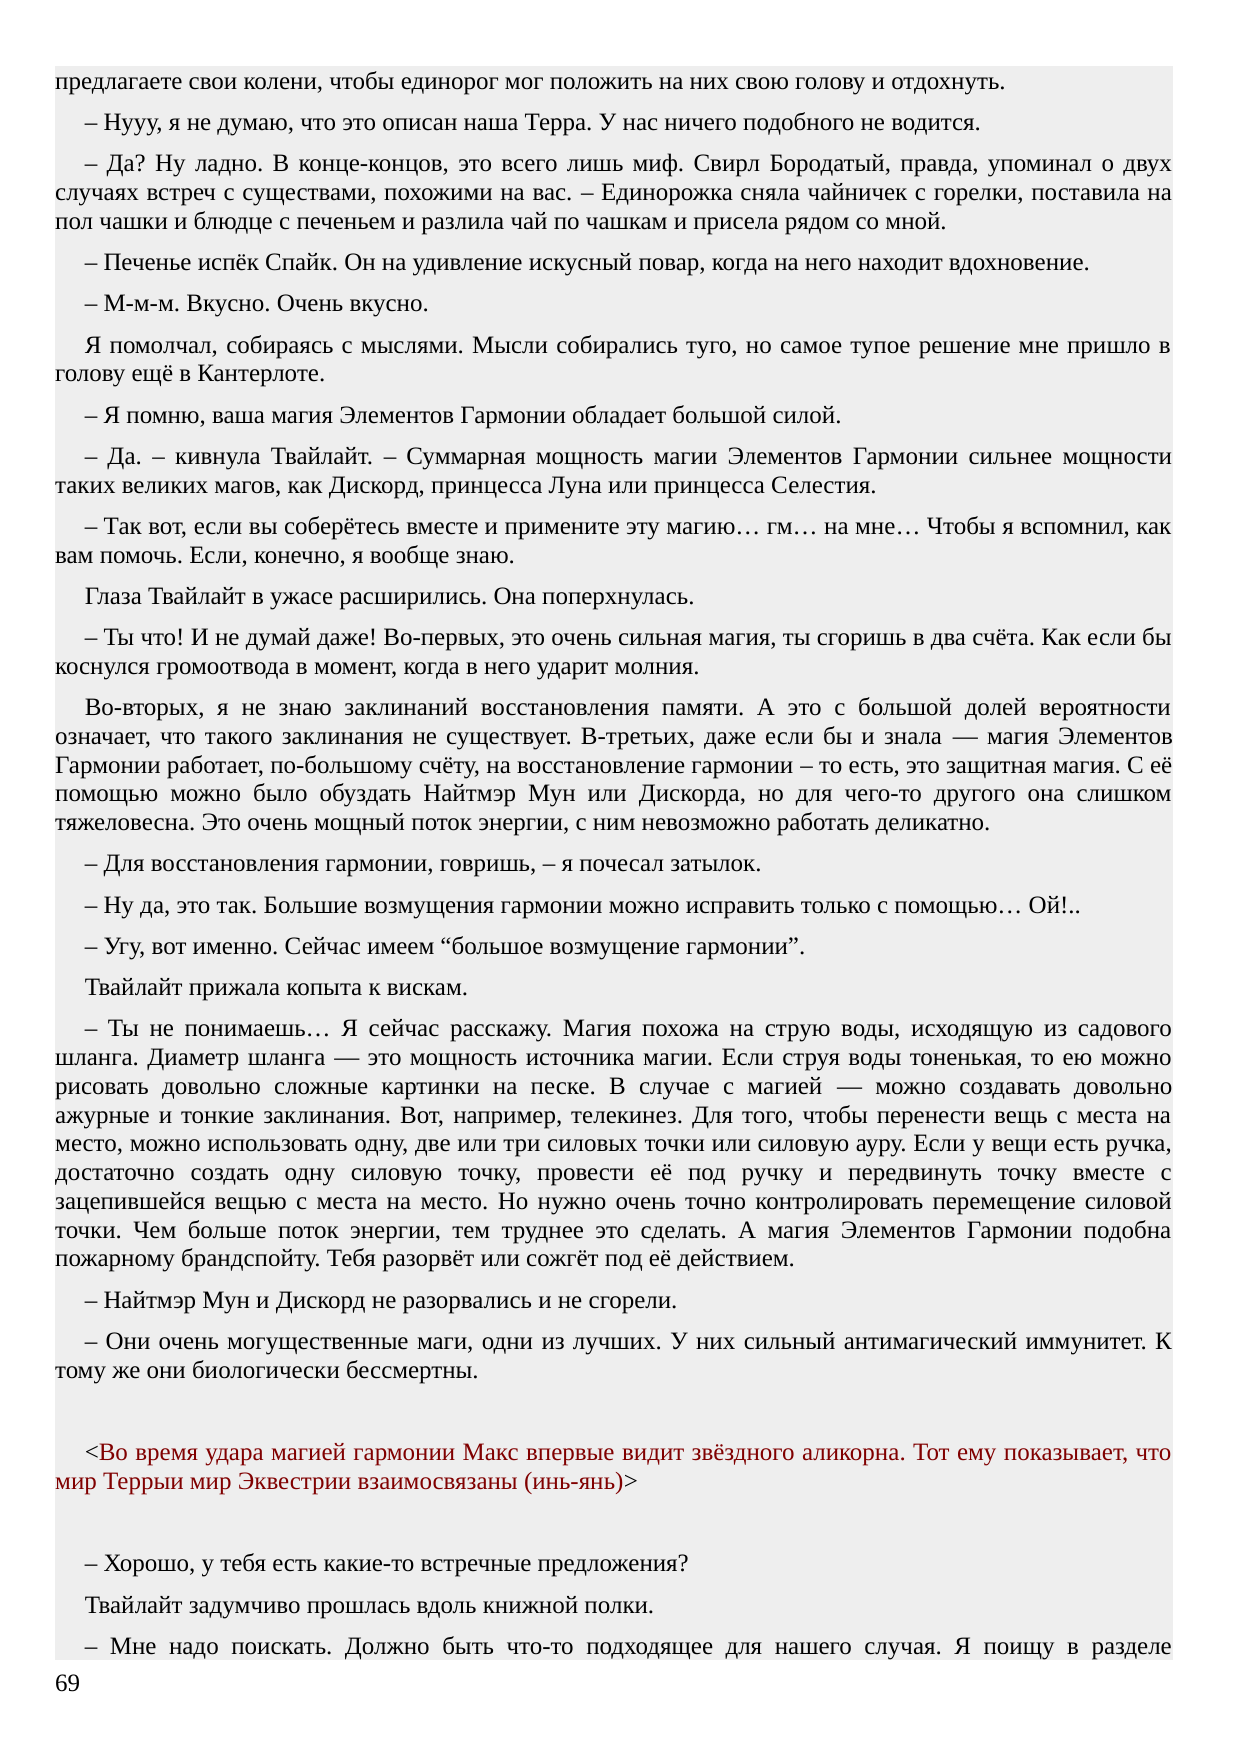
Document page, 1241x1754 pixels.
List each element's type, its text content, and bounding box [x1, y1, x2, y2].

text предлагаете свои колени, чтобы единорог мог положить на них свою голову и отдохнуть. [55, 66, 1173, 95]
text <Во время удара магией гармонии Макс впервые видит звёздного аликорна. Тот ему показывает, что мир Террыи мир Эквестрии взаимосвязаны (инь-янь)> [55, 1437, 1173, 1495]
text – Ты не понимаешь… Я сейчас расскажу. Магия похожа на струю воды, исходящую из садового шланга. Диаметр шланга — это мощность источника магии. Если струя воды тоненькая, то ею можно рисовать довольно сложные картинки на песке. В случае с магией — можно создавать довольно ажурные и тонкие заклинания. Вот, например, телекинез. Для того, чтобы перенести вещь с места на место, можно использовать одну, две или три силовых точки или силовую ауру. Если у вещи есть ручка, достаточно создать одну силовую точку, провести её под ручку и передвинуть точку вместе с зацепившейся вещью с места на место. Но нужно очень точно контролировать перемещение силовой точки. Чем больше поток энергии, тем труднее это сделать. А магия Элементов Гармонии подобна пожарному брандспойту. Тебя разорвёт или сожгёт под её действием. [55, 1013, 1173, 1272]
text – Ну да, это так. Большие возмущения гармонии можно исправить только с помощью… Ой!.. [55, 890, 1173, 918]
text – М-м-м. Вкусно. Очень вкусно. [55, 288, 1173, 317]
text Твайлайт задумчиво прошлась вдоль книжной полки. [55, 1590, 1173, 1618]
text Твайлайт прижала копыта к вискам. [55, 972, 1173, 1001]
text – Мне надо поискать. Должно быть что-то подходящее для нашего случая. Я поищу в разделе [55, 1631, 1173, 1660]
text – Да? Ну ладно. В конце-концов, это всего лишь миф. Свирл Бородатый, правда, упоминал о двух случаях встреч с существами, похожими на вас. – Единорожка сняла чайничек с горелки, поставила на пол чашки и блюдце с печеньем и разлила чай по чашкам и присела рядом со мной. [55, 148, 1173, 235]
text – Нууу, я не думаю, что это описан наша Терра. У нас ничего подобного не водится. [55, 107, 1173, 136]
text – Так вот, если вы соберётесь вместе и примените эту магию… гм… на мне… Чтобы я вспомнил, как вам помочь. Если, конечно, я вообще знаю. [55, 511, 1173, 568]
text – Да. – кивнула Твайлайт. – Суммарная мощность магии Элементов Гармонии сильнее мощности таких великих магов, как Дискорд, принцесса Луна или принцесса Селестия. [55, 441, 1173, 498]
text – Угу, вот именно. Сейчас имеем “большое возмущение гармонии”. [55, 931, 1173, 960]
text Глаза Твайлайт в ужасе расширились. Она поперхнулась. [55, 581, 1173, 610]
text – Ты что! И не думай даже! Во-первых, это очень сильная магия, ты сгоришь в два счёта. Как если бы коснулся громоотвода в момент, когда в него ударит молния. [55, 622, 1173, 680]
text – Для восстановления гармонии, говришь, – я почесал затылок. [55, 848, 1173, 877]
text – Печенье испёк Спайк. Он на удивление искусный повар, когда на него находит вдохновение. [55, 247, 1173, 276]
text – Я помню, ваша магия Элементов Гармонии обладает большой силой. [55, 400, 1173, 428]
text Я помолчал, собираясь с мыслями. Мысли собирались туго, но самое тупое решение мне пришло в голову ещё в Кантерлоте. [55, 330, 1173, 387]
text – Они очень могущественные маги, одни из лучших. У них сильный антимагический иммунитет. К тому же они биологически бессмертны. [55, 1326, 1173, 1383]
text – Найтмэр Мун и Дискорд не разорвались и не сгорели. [55, 1285, 1173, 1313]
text – Хорошо, у тебя есть какие-то встречные предложения? [55, 1548, 1173, 1577]
text Во-вторых, я не знаю заклинаний восстановления памяти. А это с большой долей вероятности означает, что такого заклинания не существует. В-третьих, даже если бы и знала — магия Элементов Гармонии работает, по-большому счёту, на восстановление гармонии – то есть, это защитная магия. С её помощью можно было обуздать Найтмэр Мун или Дискорда, но для чего-то другого она слишком тяжеловесна. Это очень мощный поток энергии, с ним невозможно работать деликатно. [55, 692, 1173, 836]
